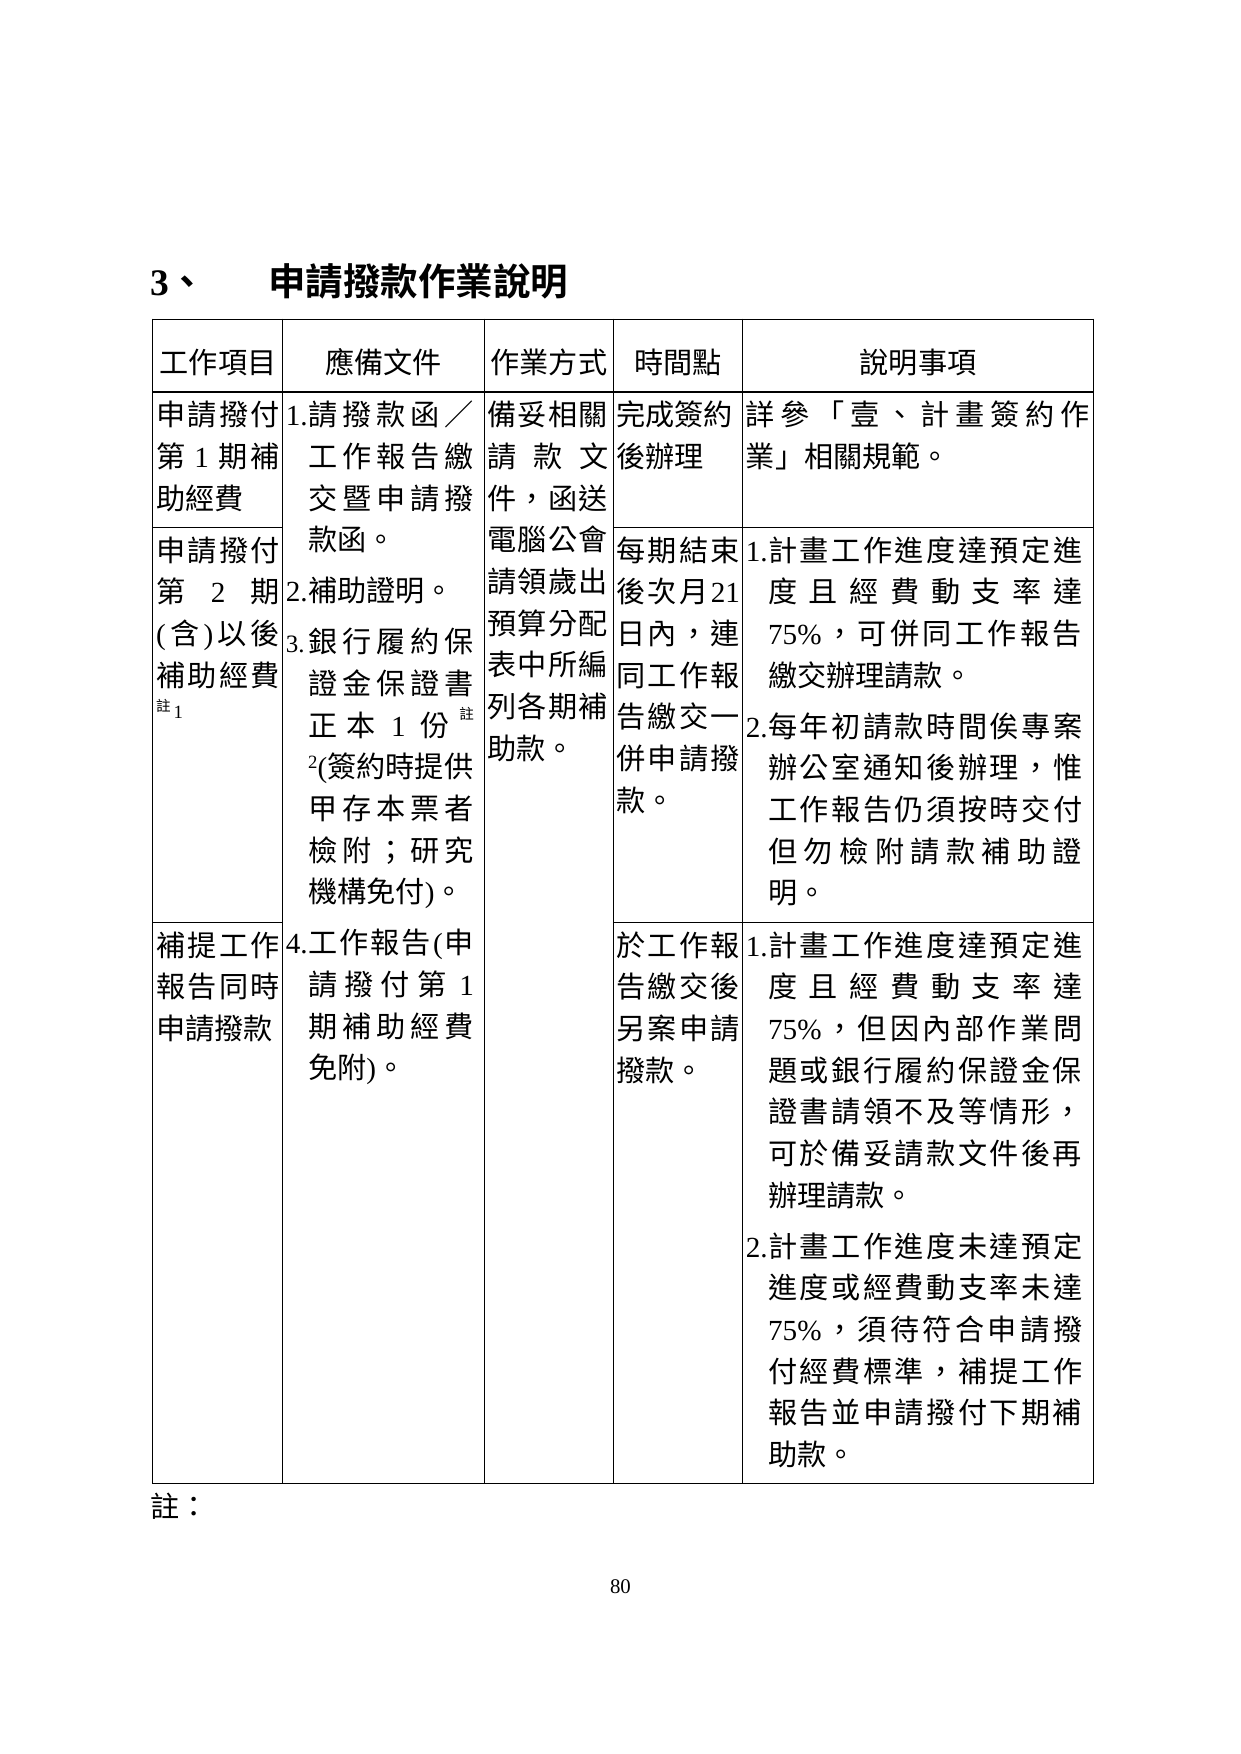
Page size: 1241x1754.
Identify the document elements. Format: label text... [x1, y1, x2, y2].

table_cell 補提工作報告同時申請撥款 [153, 923, 282, 1483]
table_cell 完成簽約後辦理 [614, 393, 742, 527]
table_cell 計畫工作進度達預定進度且經費動支率達75%，可併同工作報告繳交辦理請款。 每年初請款時間俟專案辦公室通知後辦理，惟工作報告仍須按時交付但勿檢附請款補助證明。 [743, 528, 1093, 922]
table_header 應備文件 [283, 320, 484, 391]
table_header 說明事項 [743, 320, 1093, 391]
table_header 作業方式 [485, 320, 613, 391]
table_header 工作項目 [153, 320, 282, 391]
table_cell 請撥款函／工作報告繳交暨申請撥款函。 補助證明。 銀行履約保證金保證書正本1份註2(簽約時提供甲存本票者檢附；研究機構免付)。 工作報告(申請撥付第1期補助經費免附)。 [283, 393, 484, 1483]
subtitle 申請撥款作業說明 [150, 237, 1090, 300]
table_header 時間點 [614, 320, 742, 391]
table_cell 每期結束後次月21日內，連同工作報告繳交一併申請撥款。 [614, 528, 742, 922]
table_cell 計畫工作進度達預定進度且經費動支率達75%，但因內部作業問題或銀行履約保證金保證書請領不及等情形，可於備妥請款文件後再辦理請款。 計畫工作進度未達預定進度或經費動支率未達75%，須待符合申請撥付經費標準，補提工作報告並申請撥付下期補助款。 [743, 923, 1093, 1483]
table_cell 詳參「壹、計畫簽約作業」相關規範。 [743, 393, 1093, 527]
table_cell 申請撥付第1期補助經費 [153, 393, 282, 527]
table_cell 於工作報告繳交後另案申請撥款。 [614, 923, 742, 1483]
table_cell 申請撥付第2期(含)以後補助經費註1 [153, 528, 282, 922]
text 註： [150, 1484, 1090, 1526]
table_cell 備妥相關請款文件，函送電腦公會請領歲出預算分配表中所編列各期補助款。 [485, 393, 613, 1483]
